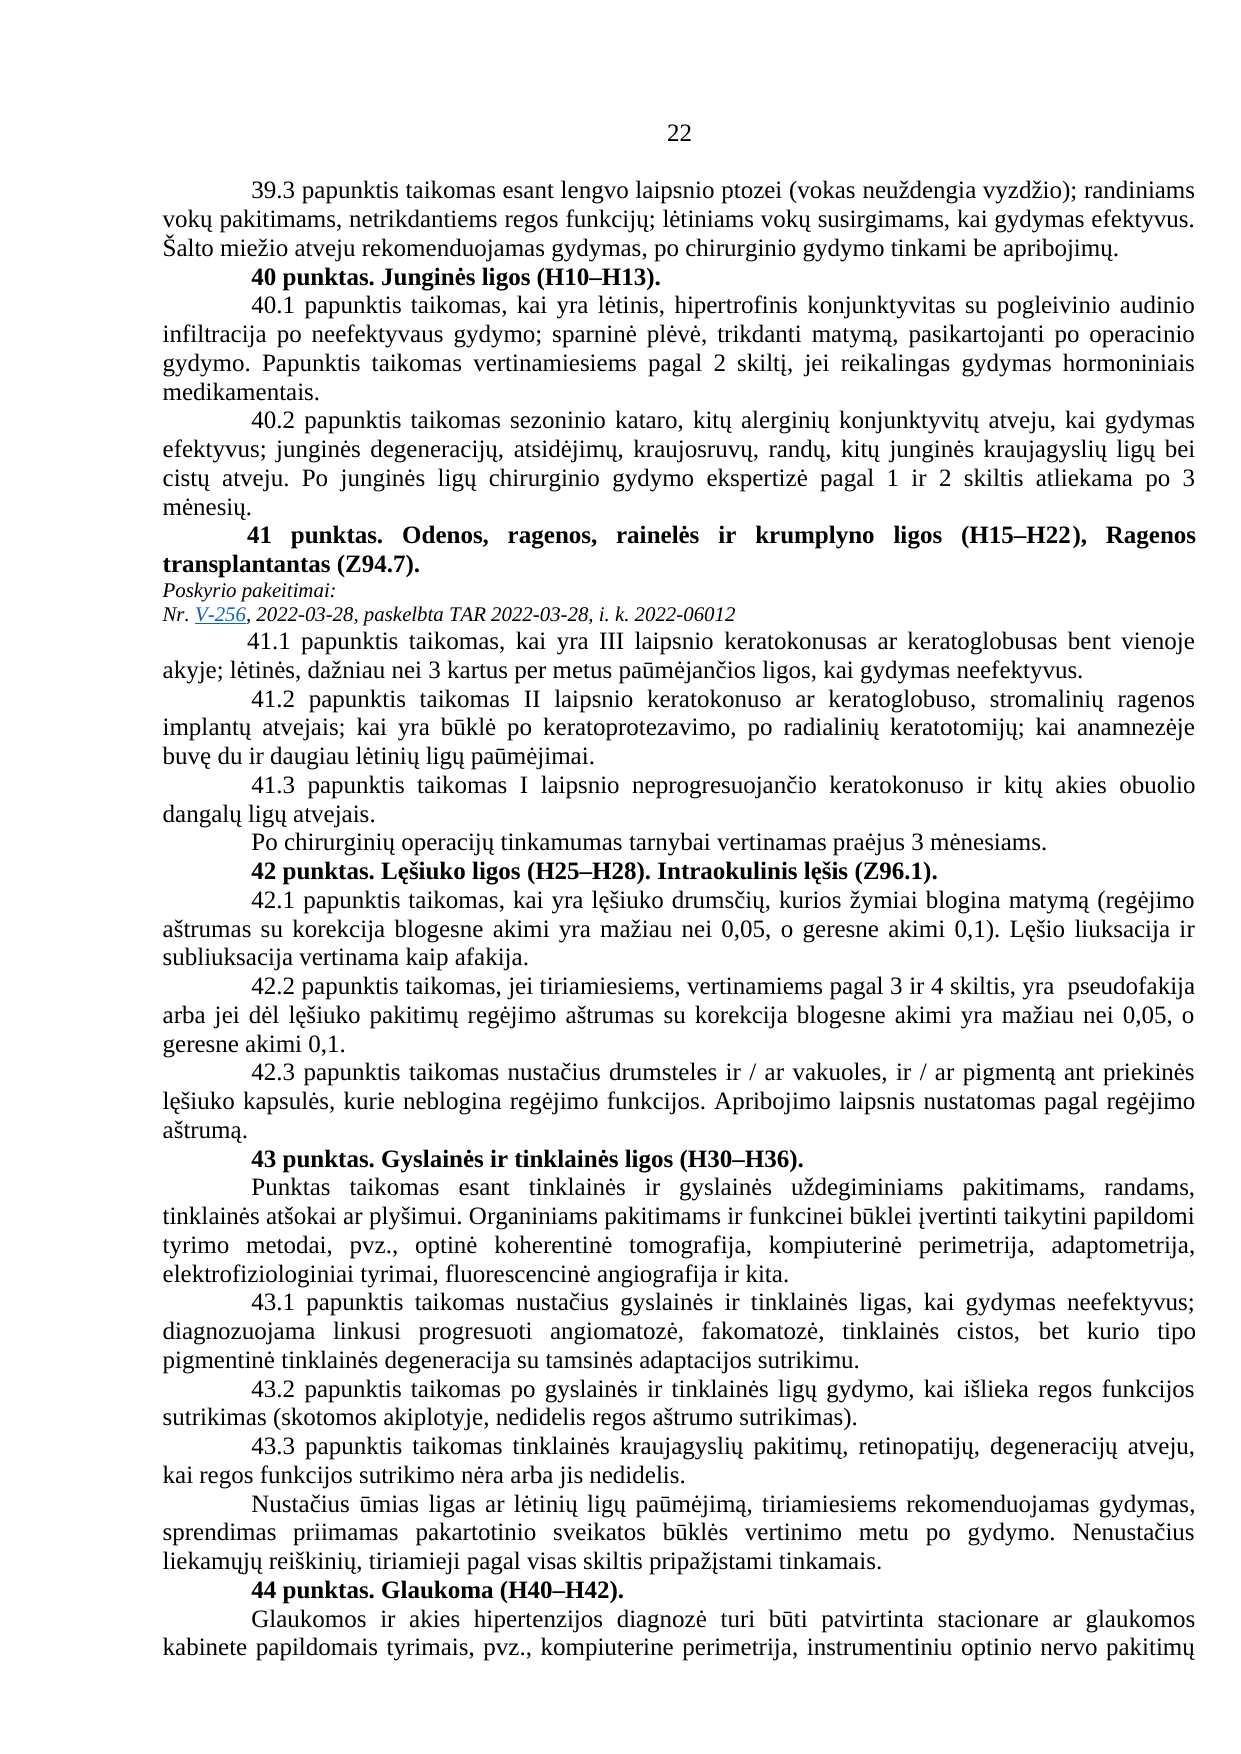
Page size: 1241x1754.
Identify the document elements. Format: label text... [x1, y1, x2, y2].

text 41.1 papunktis taikomas, kai yra III laipsnio keratokonusas ar keratoglobusas bent vienoje akyje; lėtinės, dažniau nei 3 kartus per metus paūmėjančios ligos, kai gydymas neefektyvus. [162, 626, 1196, 684]
text 43.1 papunktis taikomas nustačius gyslainės ir tinklainės ligas, kai gydymas neefektyvus; diagnozuojama linkusi progresuoti angiomatozė, fakomatozė, tinklainės cistos, bet kurio tipo pigmentinė tinklainės degeneracija su tamsinės adaptacijos sutrikimu. [162, 1287, 1196, 1374]
text 42 punktas. Lęšiuko ligos (H25–H28). Intraokulinis lęšis (Z96.1). [162, 856, 1196, 885]
text 40 punktas. Junginės ligos (H10–H13). [162, 262, 1196, 291]
text 43.2 papunktis taikomas po gyslainės ir tinklainės ligų gydymo, kai išlieka regos funkcijos sutrikimas (skotomos akiplotyje, nedidelis regos aštrumo sutrikimas). [162, 1374, 1196, 1431]
text 40.2 papunktis taikomas sezoninio kataro, kitų alerginių konjunktyvitų atveju, kai gydymas efektyvus; junginės degeneracijų, atsidėjimų, kraujosruvų, randų, kitų junginės kraujagyslių ligų bei cistų atveju. Po junginės ligų chirurginio gydymo ekspertizė pagal 1 ir 2 skiltis atliekama po 3 mėnesių. [162, 406, 1196, 521]
text 42.2 papunktis taikomas, jei tiriamiesiems, vertinamiems pagal 3 ir 4 skiltis, yra pseudofakija arba jei dėl lęšiuko pakitimų regėjimo aštrumas su korekcija blogesne akimi yra mažiau nei 0,05, o geresne akimi 0,1. [162, 971, 1196, 1057]
text Glaukomos ir akies hipertenzijos diagnozė turi būti patvirtinta stacionare ar glaukomos kabinete papildomais tyrimais, pvz., kompiuterine perimetrija, instrumentiniu optinio nervo pakitimų [162, 1604, 1196, 1661]
text Nustačius ūmias ligas ar lėtinių ligų paūmėjimą, tiriamiesiems rekomenduojamas gydymas, sprendimas priimamas pakartotinio sveikatos būklės vertinimo metu po gydymo. Nenustačius liekamųjų reiškinių, tiriamieji pagal visas skiltis pripažįstami tinkamais. [162, 1489, 1196, 1575]
text 41 punktas. Odenos, ragenos, rainelės ir krumplyno ligos (H15–H22), Ragenos transplantantas (Z94.7). [162, 521, 1196, 578]
text 43.3 papunktis taikomas tinklainės kraujagyslių pakitimų, retinopatijų, degeneracijų atveju, kai regos funkcijos sutrikimo nėra arba jis nedidelis. [162, 1431, 1196, 1489]
text 41.3 papunktis taikomas I laipsnio neprogresuojančio keratokonuso ir kitų akies obuolio dangalų ligų atvejais. [162, 770, 1196, 827]
text Poskyrio pakeitimai: [162, 578, 1196, 602]
text 42.1 papunktis taikomas, kai yra lęšiuko drumsčių, kurios žymiai blogina matymą (regėjimo aštrumas su korekcija blogesne akimi yra mažiau nei 0,05, o geresne akimi 0,1). Lęšio liuksacija ir subliuksacija vertinama kaip afakija. [162, 885, 1196, 971]
text 44 punktas. Glaukoma (H40–H42). [162, 1575, 1196, 1604]
text Po chirurginių operacijų tinkamumas tarnybai vertinamas praėjus 3 mėnesiams. [162, 827, 1196, 856]
text 43 punktas. Gyslainės ir tinklainės ligos (H30–H36). [162, 1144, 1196, 1172]
text 42.3 papunktis taikomas nustačius drumsteles ir / ar vakuoles, ir / ar pigmentą ant priekinės lęšiuko kapsulės, kurie neblogina regėjimo funkcijos. Apribojimo laipsnis nustatomas pagal regėjimo aštrumą. [162, 1057, 1196, 1144]
text 39.3 papunktis taikomas esant lengvo laipsnio ptozei (vokas neuždengia vyzdžio); randiniams vokų pakitimams, netrikdantiems regos funkcijų; lėtiniams vokų susirgimams, kai gydymas efektyvus. Šalto miežio atveju rekomenduojamas gydymas, po chirurginio gydymo tinkami be apribojimų. [162, 176, 1196, 262]
text Nr. V-256, 2022-03-28, paskelbta TAR 2022-03-28, i. k. 2022-06012 [162, 602, 1196, 626]
text Punktas taikomas esant tinklainės ir gyslainės uždegiminiams pakitimams, randams, tinklainės atšokai ar plyšimui. Organiniams pakitimams ir funkcinei būklei įvertinti taikytini papildomi tyrimo metodai, pvz., optinė koherentinė tomografija, kompiuterinė perimetrija, adaptometrija, elektrofiziologiniai tyrimai, fluorescencinė angiografija ir kita. [162, 1172, 1196, 1287]
text 41.2 papunktis taikomas II laipsnio keratokonuso ar keratoglobuso, stromalinių ragenos implantų atvejais; kai yra būklė po keratoprotezavimo, po radialinių keratotomijų; kai anamnezėje buvę du ir daugiau lėtinių ligų paūmėjimai. [162, 684, 1196, 770]
text 40.1 papunktis taikomas, kai yra lėtinis, hipertrofinis konjunktyvitas su pogleivinio audinio infiltracija po neefektyvaus gydymo; sparninė plėvė, trikdanti matymą, pasikartojanti po operacinio gydymo. Papunktis taikomas vertinamiesiems pagal 2 skiltį, jei reikalingas gydymas hormoniniais medikamentais. [162, 291, 1196, 406]
